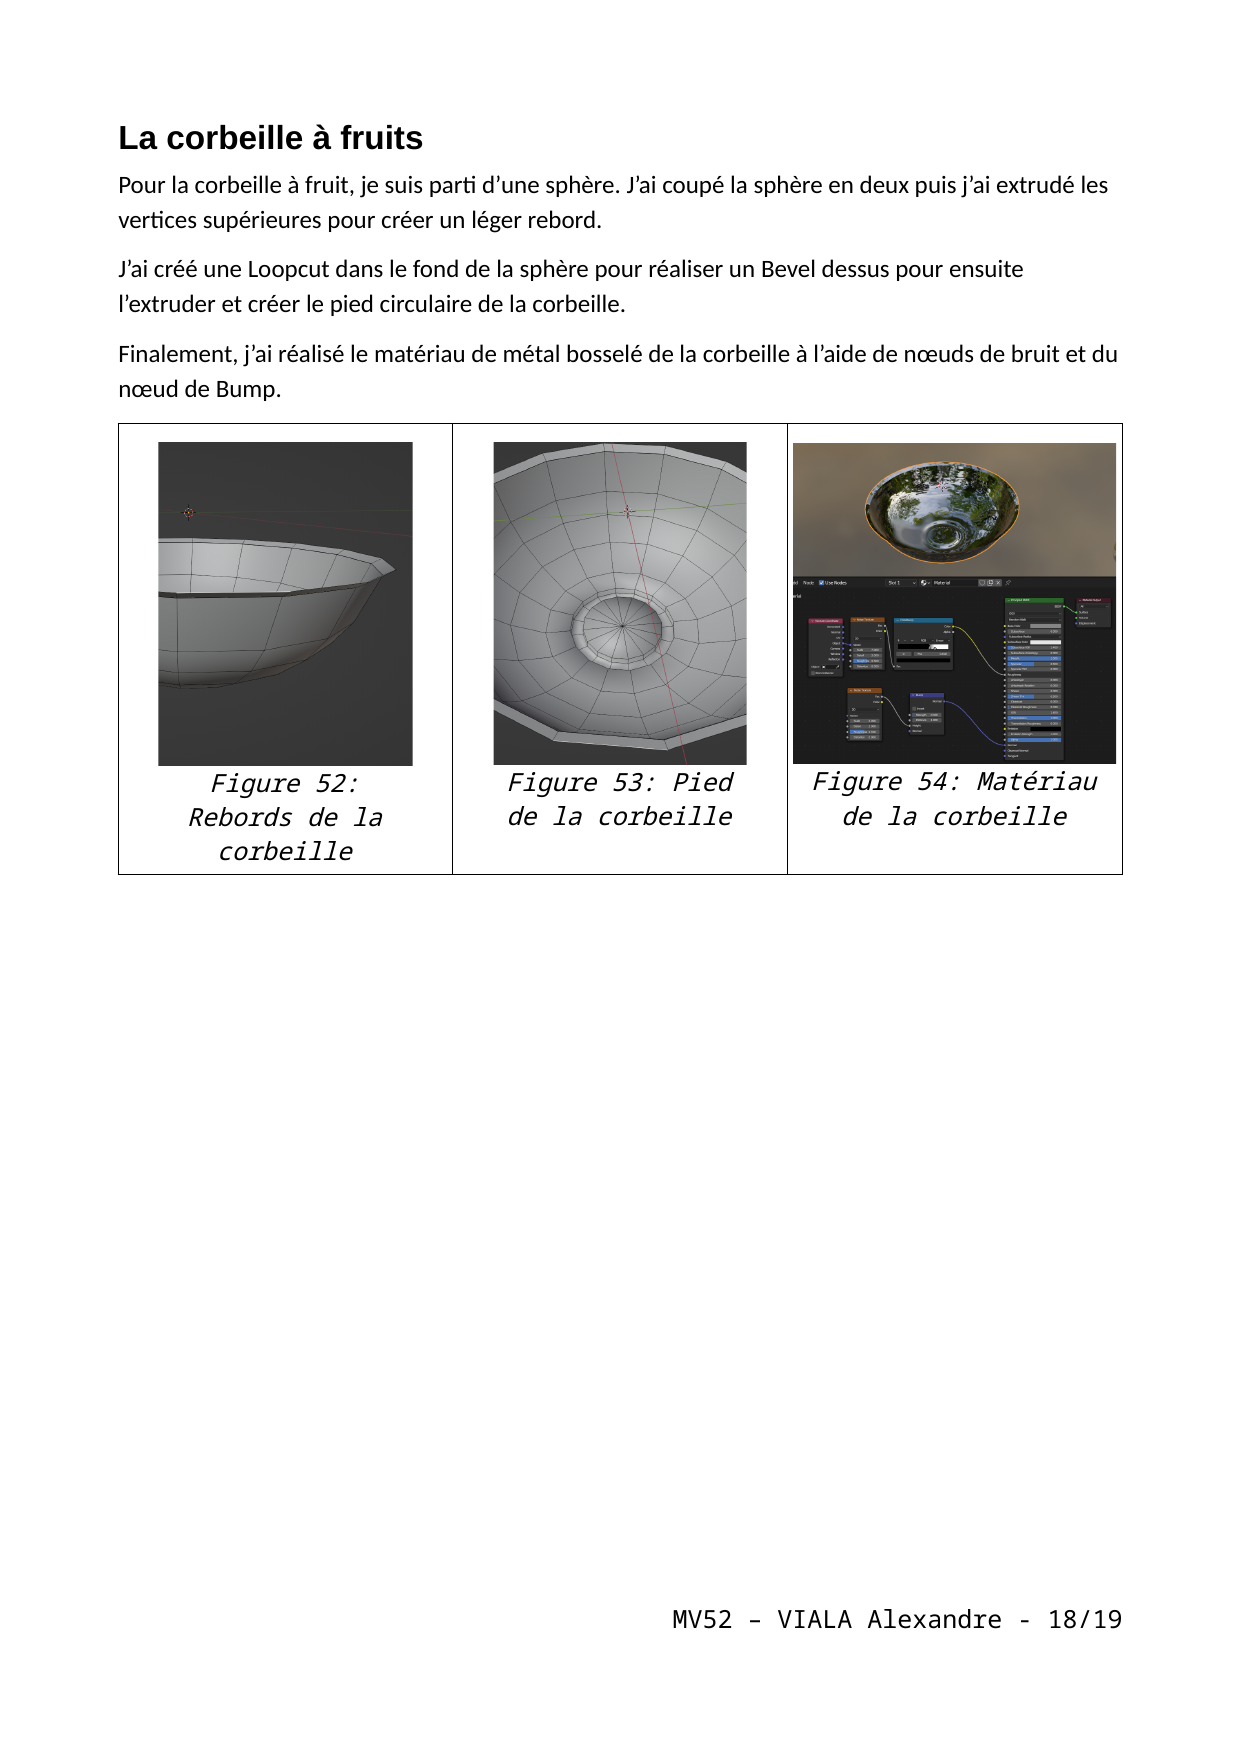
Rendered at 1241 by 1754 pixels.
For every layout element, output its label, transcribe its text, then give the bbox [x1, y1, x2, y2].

text J’ai créé une Loopcut dans le fond de la sphère pour réaliser un Bevel dessus pour ensuite l’extruder et créer le pied circulaire de la corbeille. [118, 254, 1122, 319]
table_header [788, 424, 1122, 873]
table_header [453, 424, 787, 873]
text Pour la corbeille à fruit, je suis parti d’une sphère. J’ai coupé la sphère en deux puis j’ai extrudé les vertices supérieures pour créer un léger rebord. [118, 169, 1122, 234]
picture [793, 443, 1117, 764]
subtitle La corbeille à fruits [118, 118, 1122, 157]
text Finalement, j’ai réalisé le matériau de métal bosselé de la corbeille à l’aide de nœuds de bruit et du nœud de Bump. [118, 338, 1122, 404]
table_header [119, 424, 452, 873]
picture [493, 442, 747, 765]
picture [158, 442, 413, 766]
